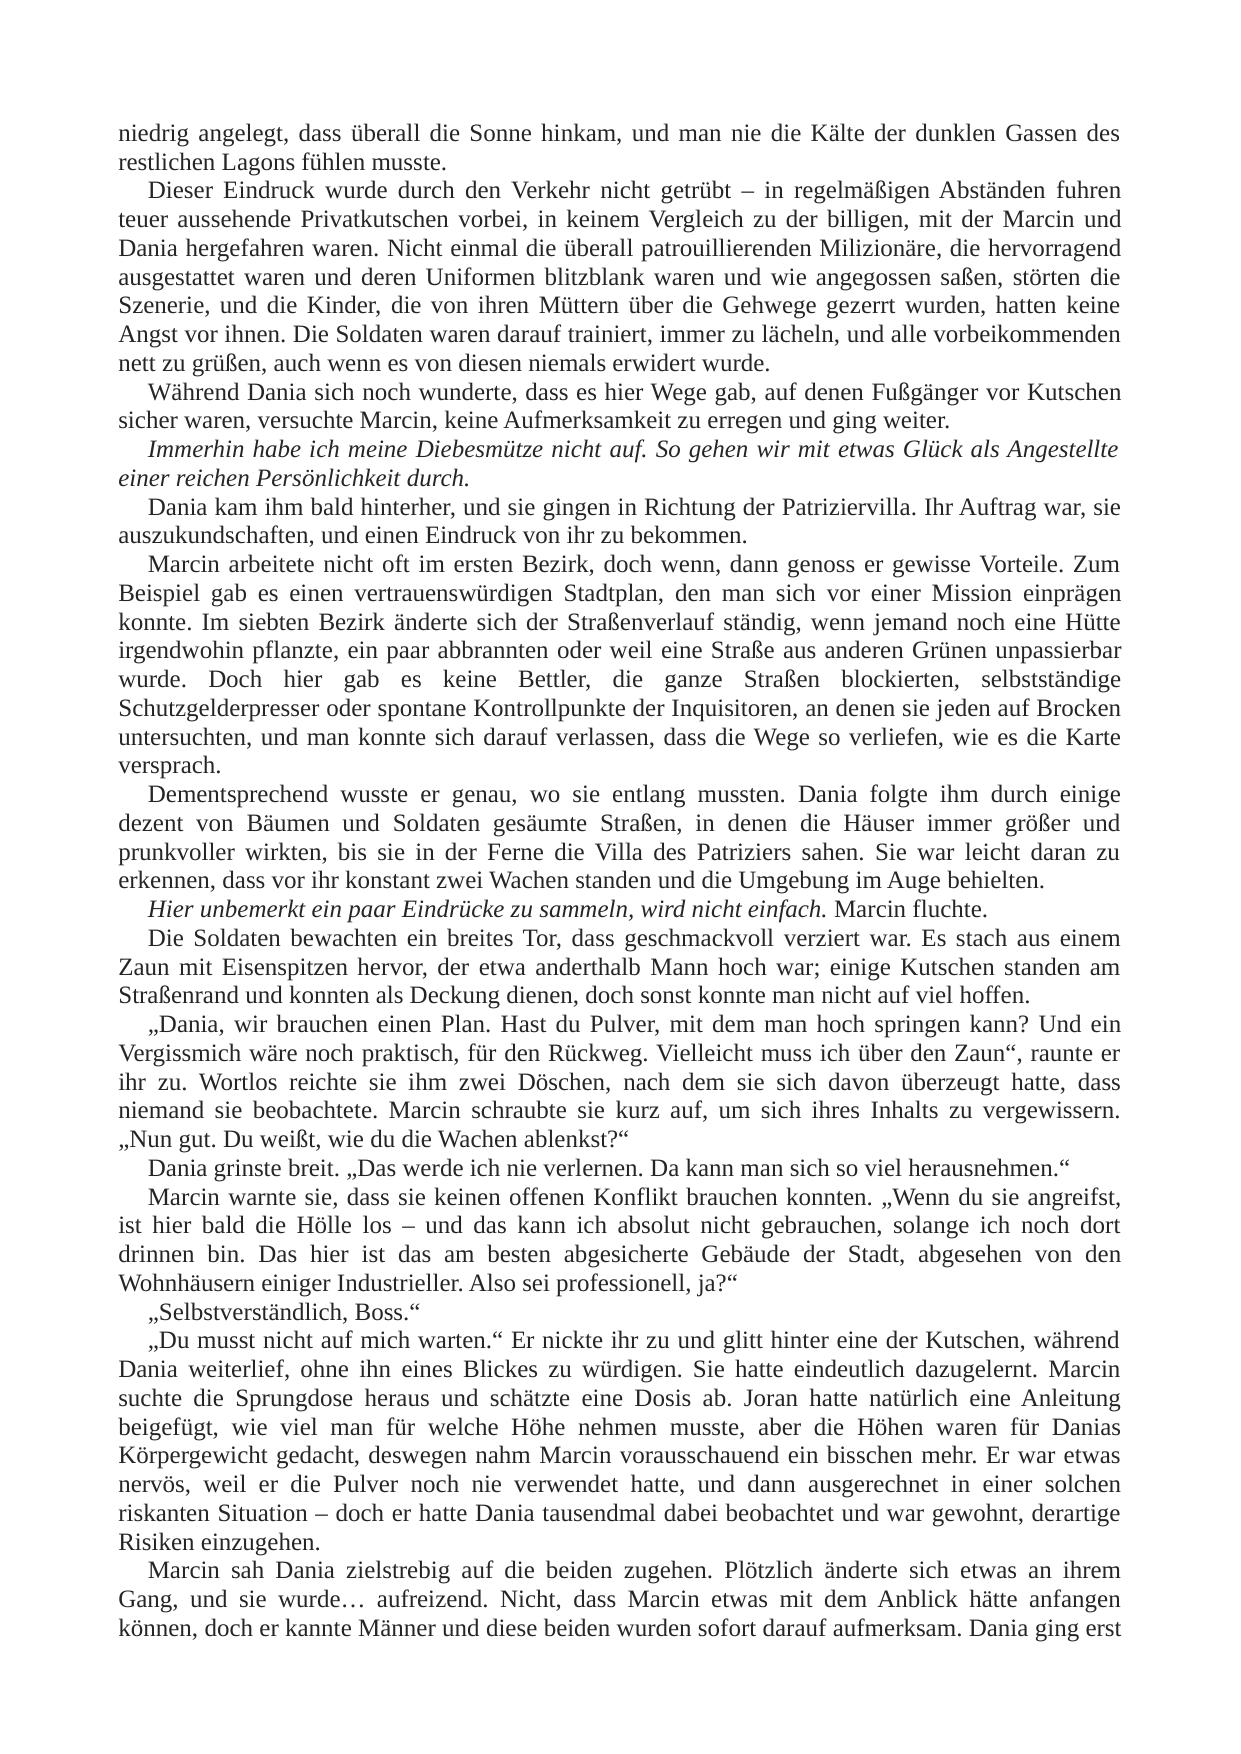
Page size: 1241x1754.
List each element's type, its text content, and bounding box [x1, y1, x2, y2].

text Immerhin habe ich meine Diebesmütze nicht auf. So gehen wir mit etwas Glück als Angestellte einer reichen Persönlichkeit durch. [118, 434, 1122, 492]
text Marcin arbeitete nicht oft im ersten Bezirk, doch wenn, dann genoss er gewisse Vorteile. Zum Beispiel gab es einen vertrauenswürdigen Stadtplan, den man sich vor einer Mission einprägen konnte. Im siebten Bezirk änderte sich der Straßenverlauf ständig, wenn jemand noch eine Hütte irgendwohin pflanzte, ein paar abbrannten oder weil eine Straße aus anderen Grünen unpassierbar wurde. Doch hier gab es keine Bettler, die ganze Straßen blockierten, selbstständige Schutzgelderpresser oder spontane Kontrollpunkte der Inquisitoren, an denen sie jeden auf Brocken untersuchten, und man konnte sich darauf verlassen, dass die Wege so verliefen, wie es die Karte versprach. [118, 549, 1122, 779]
text Die Soldaten bewachten ein breites Tor, dass geschmackvoll verziert war. Es stach aus einem Zaun mit Eisenspitzen hervor, der etwa anderthalb Mann hoch war; einige Kutschen standen am Straßenrand und konnten als Deckung dienen, doch sonst konnte man nicht auf viel hoffen. [118, 923, 1122, 1009]
text „Du musst nicht auf mich warten.“ Er nickte ihr zu und glitt hinter eine der Kutschen, während Dania weiterlief, ohne ihn eines Blickes zu würdigen. Sie hatte eindeutlich dazugelernt. Marcin suchte die Sprungdose heraus und schätzte eine Dosis ab. Joran hatte natürlich eine Anleitung beigefügt, wie viel man für welche Höhe nehmen musste, aber die Höhen waren für Danias Körpergewicht gedacht, deswegen nahm Marcin vorausschauend ein bisschen mehr. Er war etwas nervös, weil er die Pulver noch nie verwendet hatte, und dann ausgerechnet in einer solchen riskanten Situation – doch er hatte Dania tausendmal dabei beobachtet und war gewohnt, derartige Risiken einzugehen. [118, 1326, 1122, 1556]
text Dania grinste breit. „Das werde ich nie verlernen. Da kann man sich so viel herausnehmen.“ [118, 1153, 1122, 1182]
text niedrig angelegt, dass überall die Sonne hinkam, und man nie die Kälte der dunklen Gassen des restlichen Lagons fühlen musste. [118, 118, 1122, 176]
text „Dania, wir brauchen einen Plan. Hast du Pulver, mit dem man hoch springen kann? Und ein Vergissmich wäre noch praktisch, für den Rückweg. Vielleicht muss ich über den Zaun“, raunte er ihr zu. Wortlos reichte sie ihm zwei Döschen, nach dem sie sich davon überzeugt hatte, dass niemand sie beobachtete. Marcin schraubte sie kurz auf, um sich ihres Inhalts zu vergewissern. „Nun gut. Du weißt, wie du die Wachen ablenkst?“ [118, 1009, 1122, 1153]
text Dania kam ihm bald hinterher, und sie gingen in Richtung der Patriziervilla. Ihr Auftrag war, sie auszukundschaften, und einen Eindruck von ihr zu bekommen. [118, 492, 1122, 549]
text Marcin warnte sie, dass sie keinen offenen Konflikt brauchen konnten. „Wenn du sie angreifst, ist hier bald die Hölle los – und das kann ich absolut nicht gebrauchen, solange ich noch dort drinnen bin. Das hier ist das am besten abgesicherte Gebäude der Stadt, abgesehen von den Wohnhäusern einiger Industrieller. Also sei professionell, ja?“ [118, 1182, 1122, 1297]
text „Selbstverständlich, Boss.“ [118, 1297, 1122, 1326]
text Dieser Eindruck wurde durch den Verkehr nicht getrübt – in regelmäßigen Abständen fuhren teuer aussehende Privatkutschen vorbei, in keinem Vergleich zu der billigen, mit der Marcin und Dania hergefahren waren. Nicht einmal die überall patrouillierenden Milizionäre, die hervorragend ausgestattet waren und deren Uniformen blitzblank waren und wie angegossen saßen, störten die Szenerie, und die Kinder, die von ihren Müttern über die Gehwege gezerrt wurden, hatten keine Angst vor ihnen. Die Soldaten waren darauf trainiert, immer zu lächeln, und alle vorbeikommenden nett zu grüßen, auch wenn es von diesen niemals erwidert wurde. [118, 176, 1122, 377]
text Dementsprechend wusste er genau, wo sie entlang mussten. Dania folgte ihm durch einige dezent von Bäumen und Soldaten gesäumte Straßen, in denen die Häuser immer größer und prunkvoller wirkten, bis sie in der Ferne die Villa des Patriziers sahen. Sie war leicht daran zu erkennen, dass vor ihr konstant zwei Wachen standen und die Umgebung im Auge behielten. [118, 779, 1122, 894]
text Während Dania sich noch wunderte, dass es hier Wege gab, auf denen Fußgänger vor Kutschen sicher waren, versuchte Marcin, keine Aufmerksamkeit zu erregen und ging weiter. [118, 377, 1122, 434]
text Hier unbemerkt ein paar Eindrücke zu sammeln, wird nicht einfach. Marcin fluchte. [118, 894, 1122, 923]
text Marcin sah Dania zielstrebig auf die beiden zugehen. Plötzlich änderte sich etwas an ihrem Gang, und sie wurde… aufreizend. Nicht, dass Marcin etwas mit dem Anblick hätte anfangen können, doch er kannte Männer und diese beiden wurden sofort darauf aufmerksam. Dania ging erst [118, 1556, 1122, 1642]
